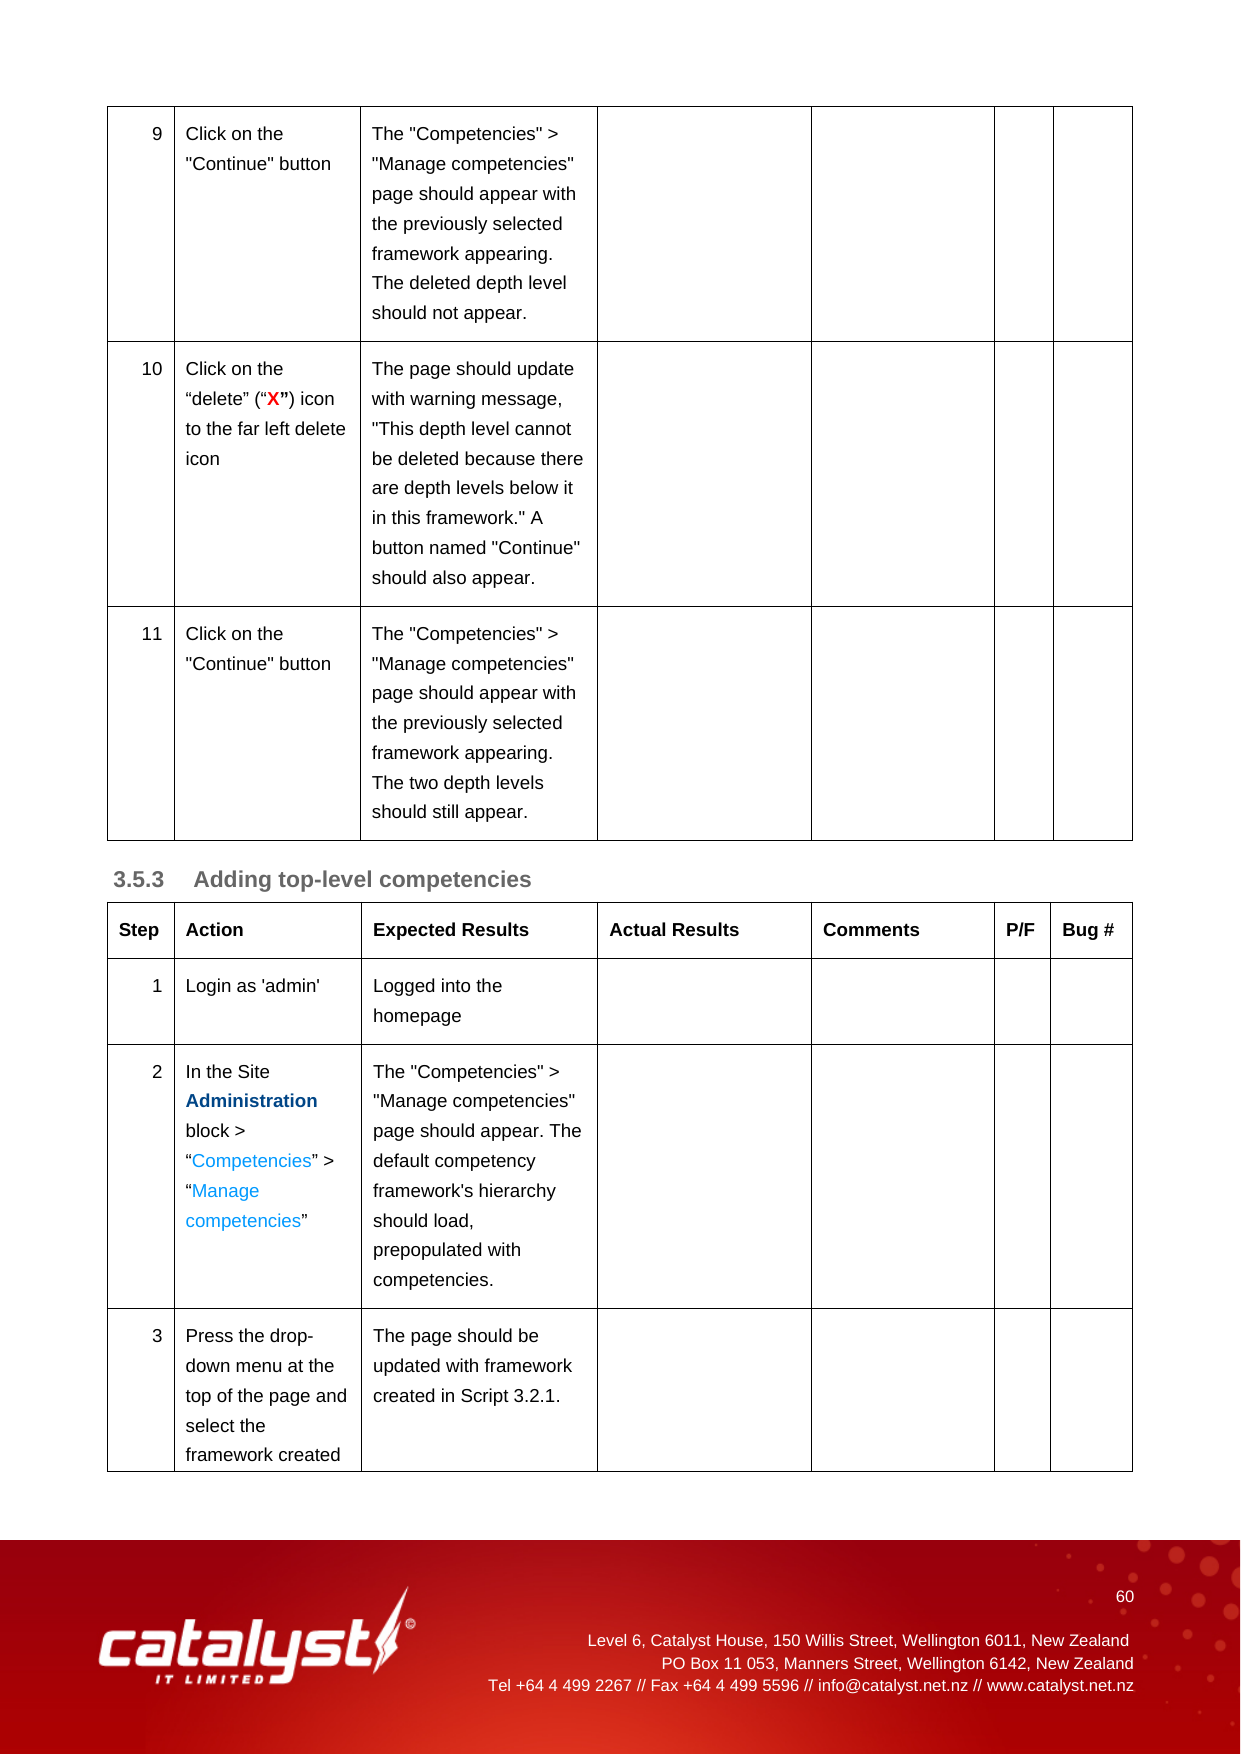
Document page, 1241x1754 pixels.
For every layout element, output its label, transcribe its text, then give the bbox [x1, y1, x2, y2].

table_header Step [108, 903, 174, 958]
table_cell [812, 959, 994, 1043]
table_cell The "Competencies" > "Manage competencies" page should appear with the previously selected framework appearing. The deleted depth level should not appear. [361, 107, 597, 341]
table_cell [598, 1045, 811, 1308]
subtitle Adding top-level competencies [107, 867, 1103, 893]
table_cell [812, 107, 994, 341]
table_cell [598, 1309, 811, 1471]
table_cell Login as 'admin' [175, 959, 361, 1043]
table_cell The page should update with warning message, "This depth level cannot be deleted because there are depth levels below it in this framework." A button named "Continue" should also appear. [361, 342, 597, 606]
table_cell The "Competencies" > "Manage competencies" page should appear with the previously selected framework appearing. The two depth levels should still appear. [361, 607, 597, 840]
table_cell 10 [108, 342, 174, 606]
table_cell 3 [108, 1309, 174, 1471]
table_cell [995, 1309, 1050, 1471]
table_cell [812, 1309, 994, 1471]
table_cell [1054, 607, 1132, 840]
table_cell [995, 1045, 1050, 1308]
table_cell [598, 959, 811, 1043]
table_cell [1054, 342, 1132, 606]
table_cell [1051, 1309, 1132, 1471]
picture [0, 1540, 1241, 1754]
table_header Comments [812, 903, 994, 958]
table_cell Press the drop-down menu at the top of the page and select the framework created [175, 1309, 361, 1471]
table_cell [812, 1045, 994, 1308]
table_cell Click on the "Continue" button [175, 107, 360, 341]
table_cell [812, 607, 994, 840]
table_header P/F [995, 903, 1050, 958]
table_cell [812, 342, 994, 606]
table_cell Click on the “delete” (“X”) icon to the far left delete icon [175, 342, 360, 606]
table_header Actual Results [598, 903, 811, 958]
table_cell [995, 959, 1050, 1043]
table_header Action [175, 903, 361, 958]
table_cell 1 [108, 959, 174, 1043]
table_cell [995, 342, 1053, 606]
table_cell Click on the "Continue" button [175, 607, 360, 840]
table_cell 2 [108, 1045, 174, 1308]
table_cell The page should be updated with framework created in Script 3.2.1. [362, 1309, 597, 1471]
table_header Expected Results [362, 903, 597, 958]
table_cell [995, 107, 1053, 341]
table_cell 9 [108, 107, 174, 341]
table_cell 11 [108, 607, 174, 840]
table_cell [598, 607, 811, 840]
table_header Bug # [1051, 903, 1132, 958]
table_cell [1051, 1045, 1132, 1308]
table_cell The "Competencies" > "Manage competencies" page should appear. The default competency framework's hierarchy should load, prepopulated with competencies. [362, 1045, 597, 1308]
table_cell In the Site Administration block > “Competencies” > “Manage competencies” [175, 1045, 361, 1308]
table_cell Logged into the homepage [362, 959, 597, 1043]
table_cell [598, 107, 811, 341]
table_cell [1054, 107, 1132, 341]
table_cell [598, 342, 811, 606]
table_cell [1051, 959, 1132, 1043]
table_cell [995, 607, 1053, 840]
